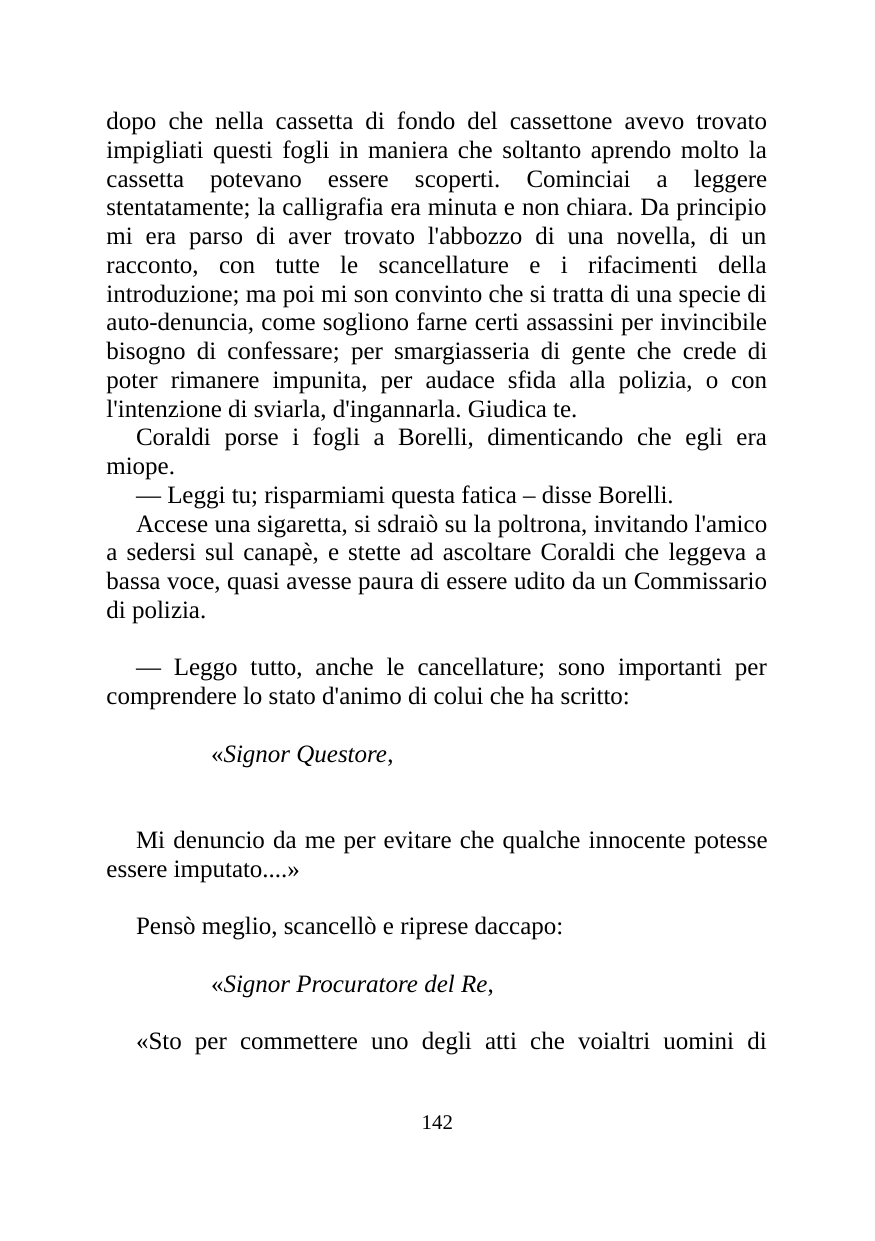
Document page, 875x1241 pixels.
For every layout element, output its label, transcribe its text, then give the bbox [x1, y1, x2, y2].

text «Signor Procuratore del Re, [181, 969, 768, 997]
text Accese una sigaretta, si sdraiò su la poltrona, invitando l'amico a sedersi sul canapè, e stette ad ascoltare Coraldi che leggeva a bassa voce, quasi avesse paura di essere udito da un Commissario di polizia. [106, 509, 768, 624]
text «Signor Questore, [181, 739, 768, 767]
text Mi denuncio da me per evitare che qualche innocente potesse essere imputato....» [106, 825, 768, 882]
text Coraldi porse i fogli a Borelli, dimenticando che egli era miope. [106, 422, 768, 480]
text — Leggi tu; risparmiami questa fatica – disse Borelli. [106, 480, 768, 509]
text dopo che nella cassetta di fondo del cassettone avevo trovato impigliati questi fogli in maniera che soltanto aprendo molto la cassetta potevano essere scoperti. Cominciai a leggere stentatamente; la calligrafia era minuta e non chiara. Da principio mi era parso di aver trovato l'abbozzo di una novella, di un racconto, con tutte le scancellature e i rifacimenti della introduzione; ma poi mi son convinto che si tratta di una specie di auto-denuncia, come sogliono farne certi assassini per invincibile bisogno di confessare; per smargiasseria di gente che crede di poter rimanere impunita, per audace sfida alla polizia, o con l'intenzione di sviarla, d'ingannarla. Giudica te. [106, 106, 768, 422]
text «Sto per commettere uno degli atti che voialtri uomini di [106, 1026, 768, 1055]
text Pensò meglio, scancellò e riprese daccapo: [106, 911, 768, 940]
text — Leggo tutto, anche le cancellature; sono importanti per comprendere lo stato d'animo di colui che ha scritto: [106, 652, 768, 710]
